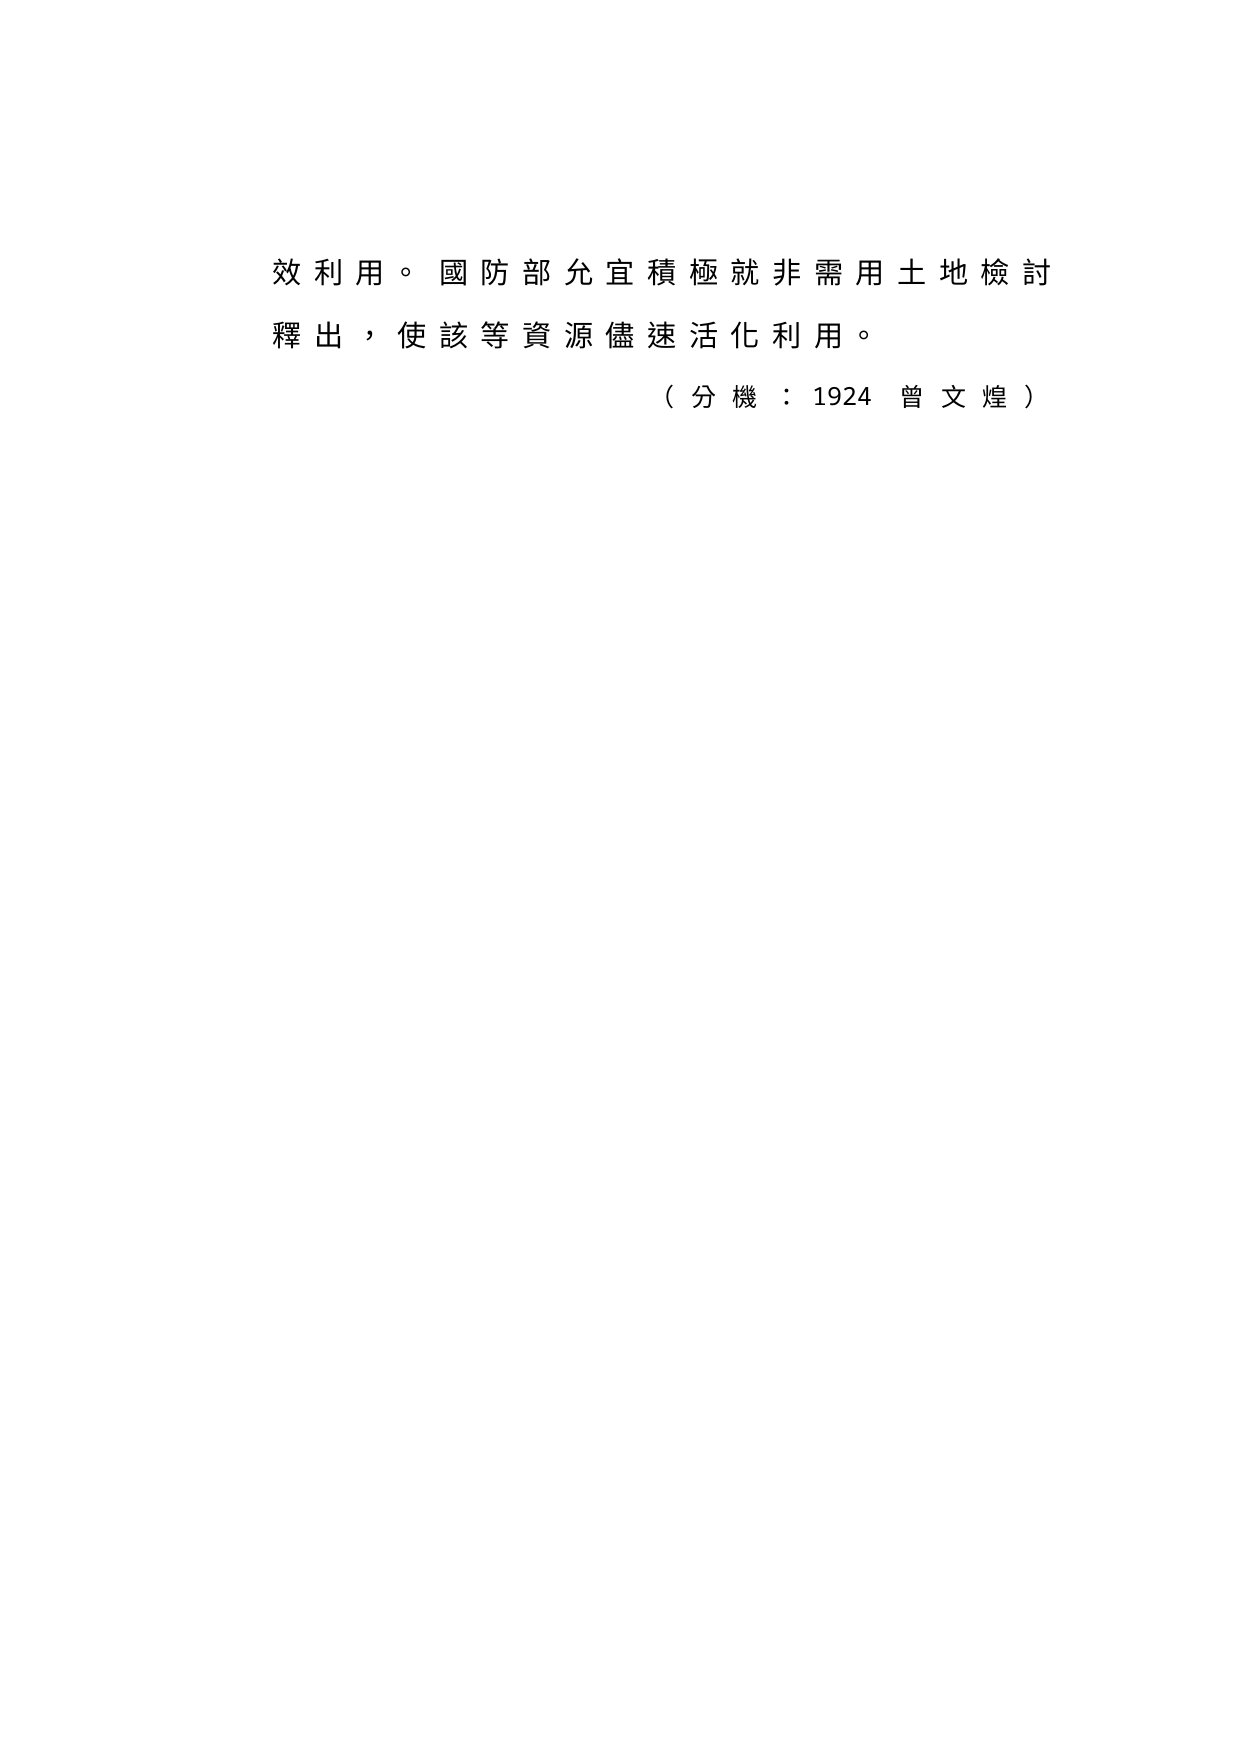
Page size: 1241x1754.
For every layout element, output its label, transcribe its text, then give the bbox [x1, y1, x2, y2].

text 效利用。國防部允宜積極就非需用土地檢討釋出，使該等資源儘速活化利用。 [242, 229, 1058, 354]
text （分機：1924 曾文煌） [183, 354, 1058, 417]
